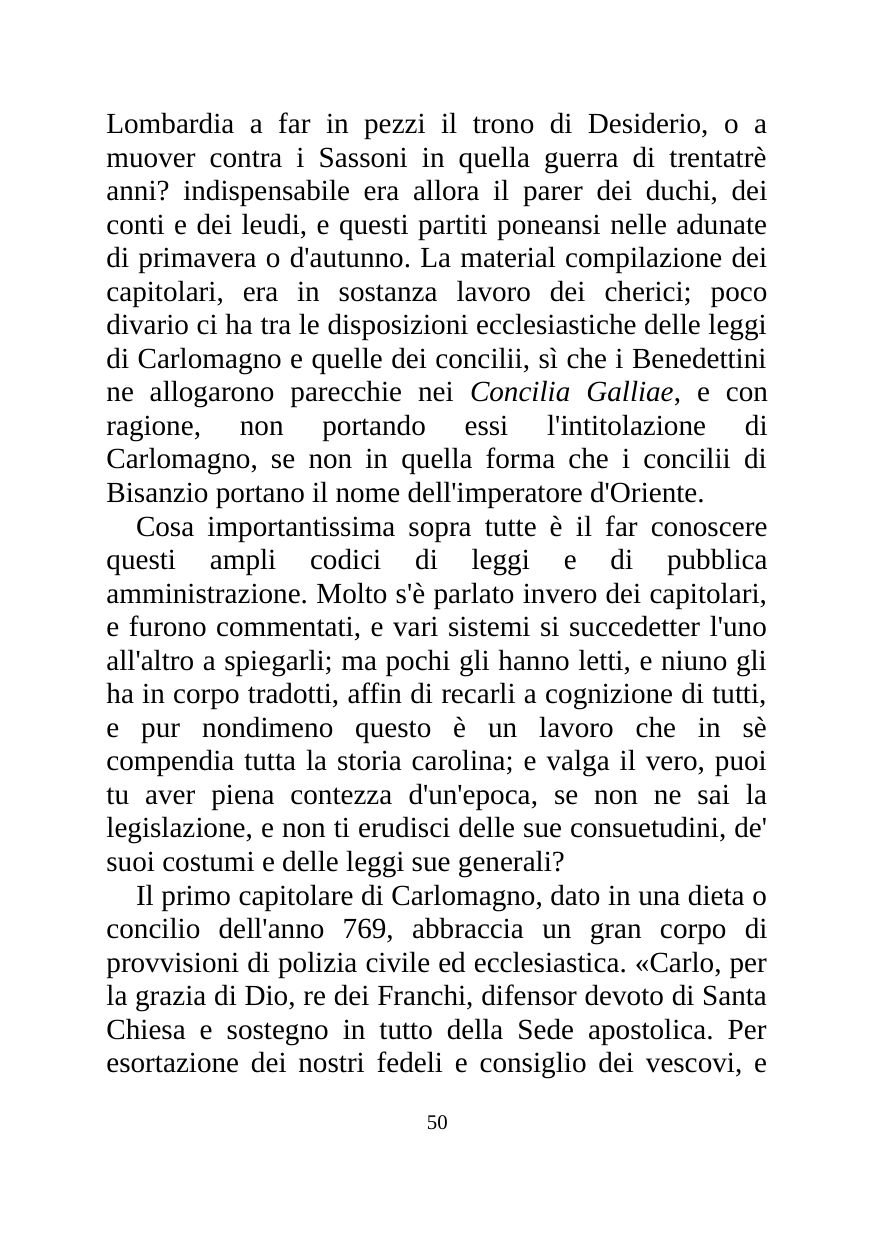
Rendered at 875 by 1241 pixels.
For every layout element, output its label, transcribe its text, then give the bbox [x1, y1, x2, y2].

text Lombardia a far in pezzi il trono di Desiderio, o a muover contra i Sassoni in quella guerra di trentatrè anni? indispensabile era allora il parer dei duchi, dei conti e dei leudi, e questi partiti poneansi nelle adunate di primavera o d'autunno. La material compilazione dei capitolari, era in sostanza lavoro dei cherici; poco divario ci ha tra le disposizioni ecclesiastiche delle leggi di Carlomagno e quelle dei concilii, sì che i Benedettini ne allogarono parecchie nei Concilia Galliae, e con ragione, non portando essi l'intitolazione di Carlomagno, se non in quella forma che i concilii di Bisanzio portano il nome dell'imperatore d'Oriente. [106, 106, 768, 509]
text Il primo capitolare di Carlomagno, dato in una dieta o concilio dell'anno 769, abbraccia un gran corpo di provvisioni di polizia civile ed ecclesiastica. «Carlo, per la grazia di Dio, re dei Franchi, difensor devoto di Santa Chiesa e sostegno in tutto della Sede apostolica. Per esortazione dei nostri fedeli e consiglio dei vescovi, e [106, 878, 768, 1079]
text Cosa importantissima sopra tutte è il far conoscere questi ampli codici di leggi e di pubblica amministrazione. Molto s'è parlato invero dei capitolari, e furono commentati, e vari sistemi si succedetter l'uno all'altro a spiegarli; ma pochi gli hanno letti, e niuno gli ha in corpo tradotti, affin di recarli a cognizione di tutti, e pur nondimeno questo è un lavoro che in sè compendia tutta la storia carolina; e valga il vero, puoi tu aver piena contezza d'un'epoca, se non ne sai la legislazione, e non ti erudisci delle sue consuetudini, de' suoi costumi e delle leggi sue generali? [106, 509, 768, 878]
